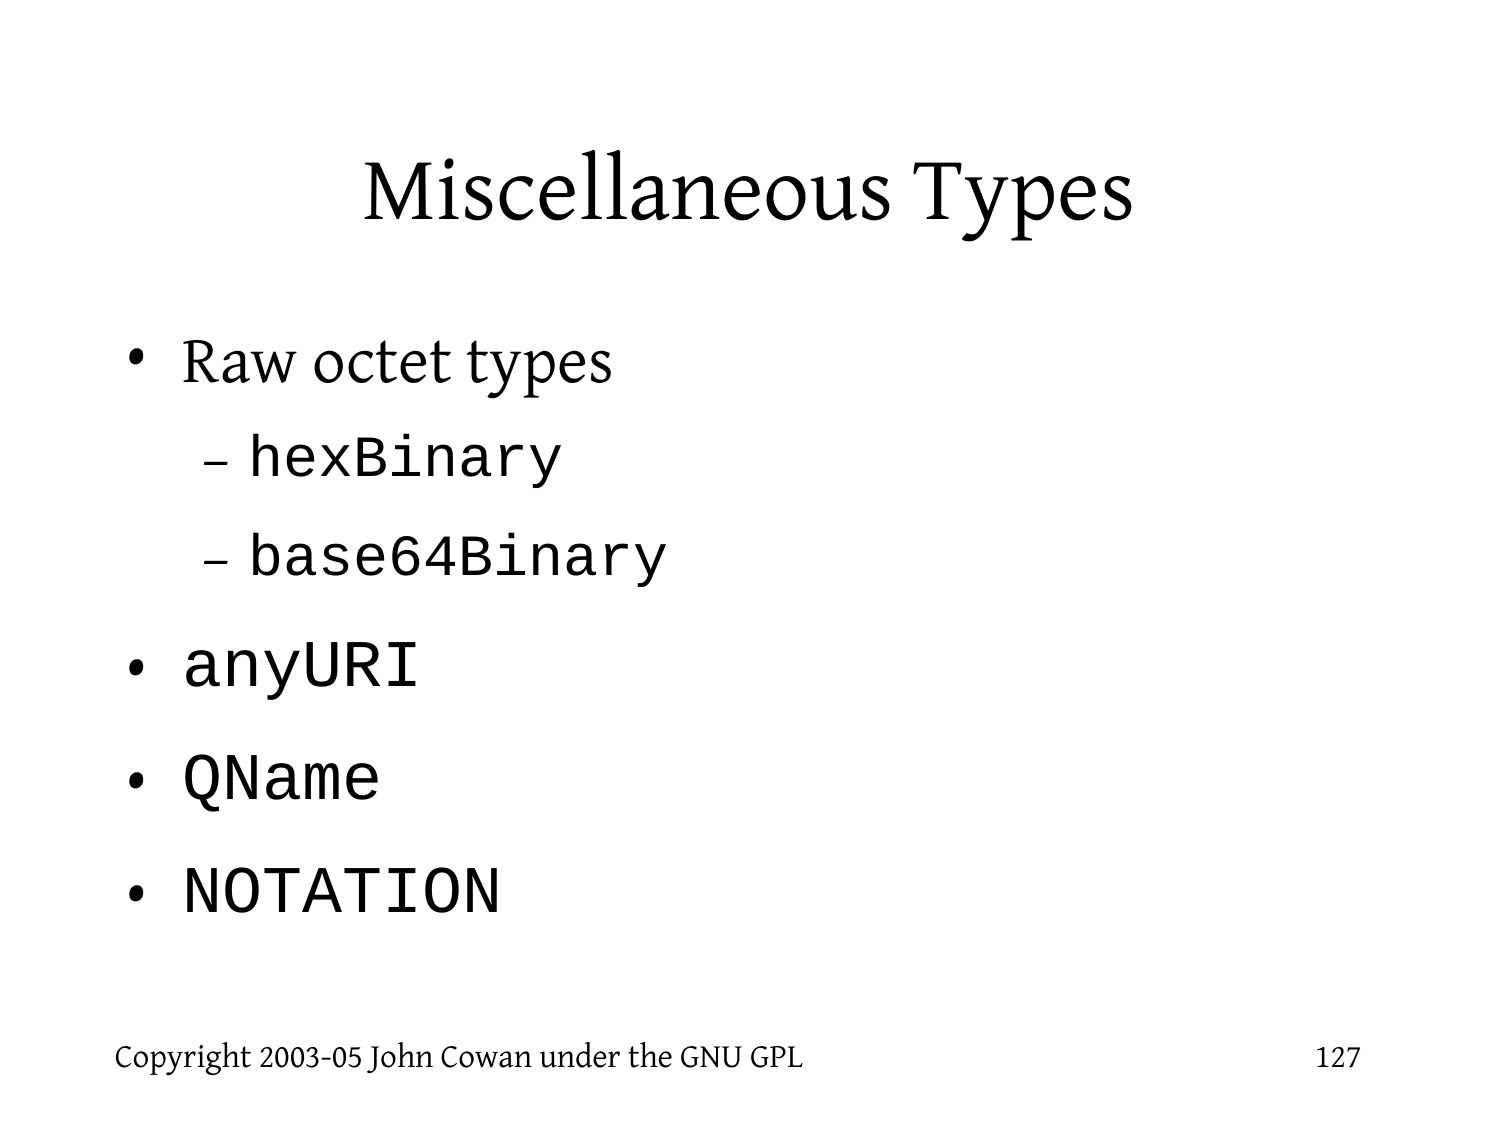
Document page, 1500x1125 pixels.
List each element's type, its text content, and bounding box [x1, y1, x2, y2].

title Miscellaneous Types [112, 79, 1388, 308]
list Raw octet types hexBinary base64Binary anyURI QName NOTATION [112, 324, 1388, 1000]
